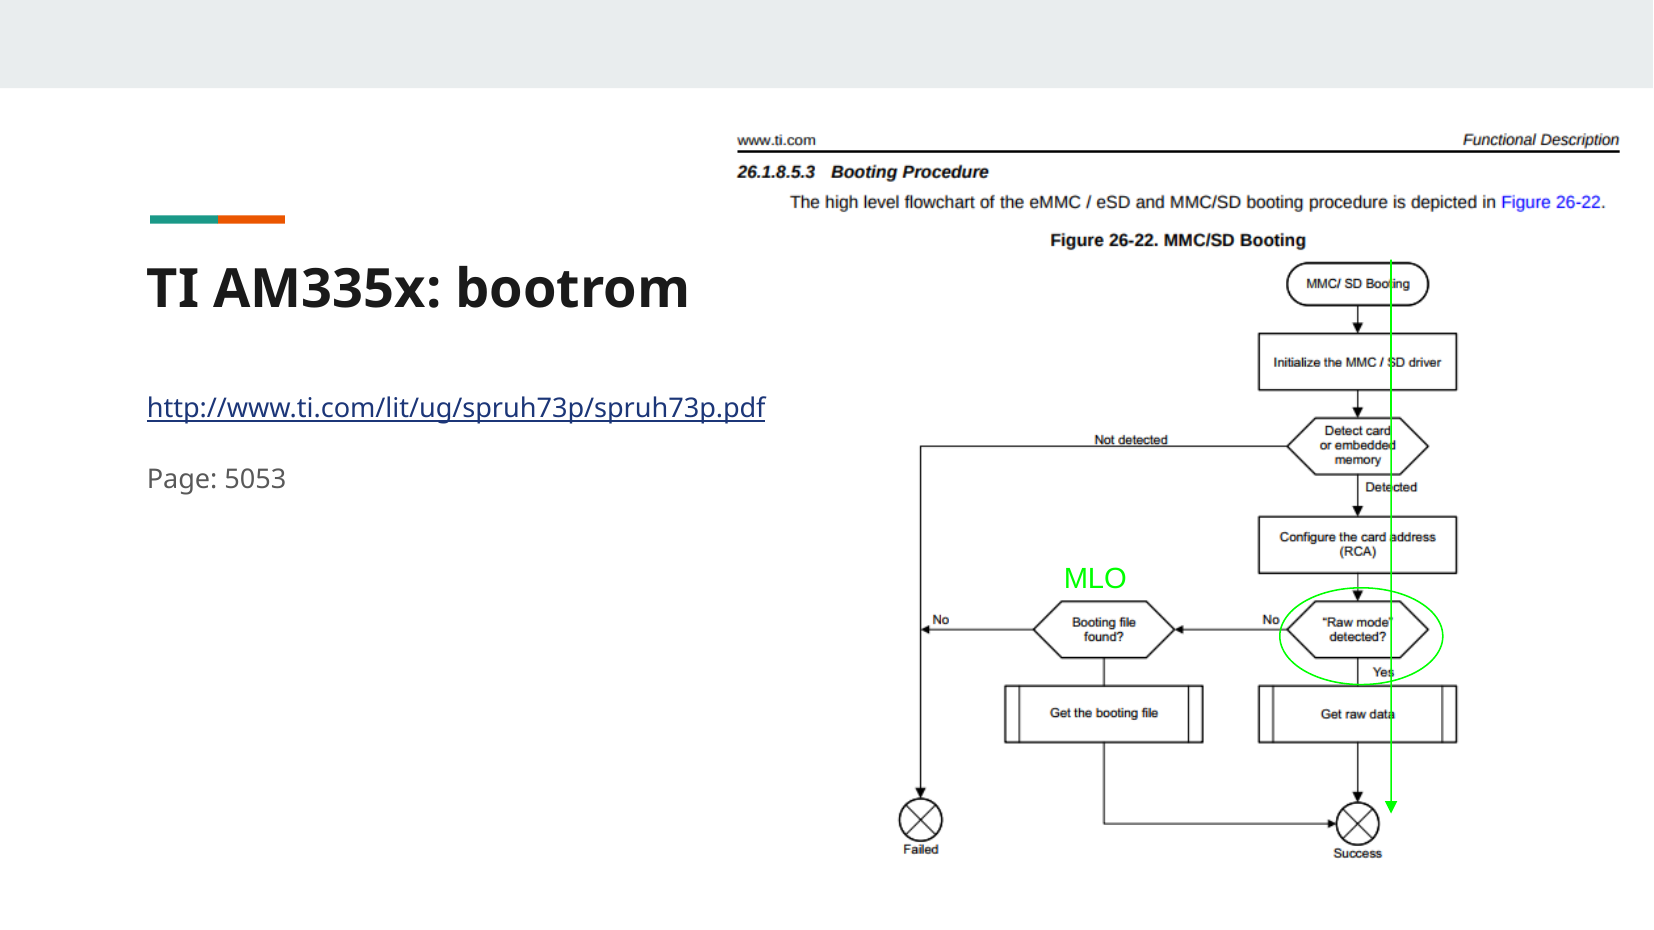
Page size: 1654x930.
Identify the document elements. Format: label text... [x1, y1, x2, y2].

title TI AM335x: bootrom [131, 238, 1522, 336]
list http://www.ti.com/lit/ug/spruh73p/spruh73p.pdf Page: 5053 [1392, 593, 1442, 679]
list http://www.ti.com/lit/ug/spruh73p/spruh73p.pdf Page: 5053 [1281, 589, 1390, 683]
list http://www.ti.com/lit/ug/spruh73p/spruh73p.pdf Page: 5053 [131, 375, 1390, 785]
text_box MLO [1048, 544, 1201, 616]
list http://www.ti.com/lit/ug/spruh73p/spruh73p.pdf Page: 5053 [1392, 375, 1522, 785]
picture [735, 336, 1390, 375]
picture [735, 132, 1633, 867]
